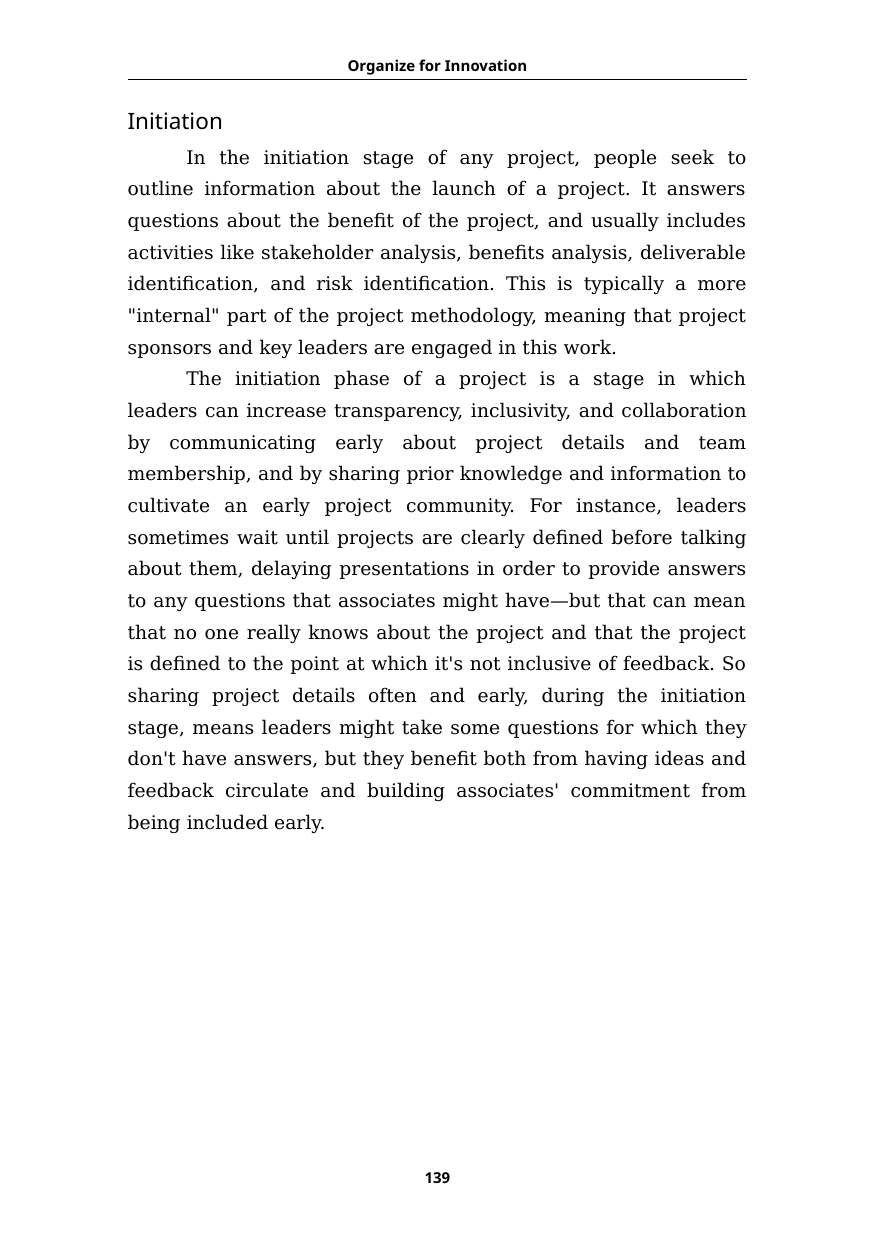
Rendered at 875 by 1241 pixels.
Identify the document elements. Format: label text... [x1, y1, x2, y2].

text In the initiation stage of any project, people seek to outline information about the launch of a project. It answers questions about the benefit of the project, and usually includes activities like stakeholder analysis, benefits analysis, deliverable identification, and risk identification. This is typically a more "internal" part of the project methodology, meaning that project sponsors and key leaders are engaged in this work. [127, 147, 747, 358]
text The initiation phase of a project is a stage in which leaders can increase transparency, inclusivity, and collaboration by communicating early about project details and team membership, and by sharing prior knowledge and information to cultivate an early project community. For instance, leaders sometimes wait until projects are clearly defined before talking about them, delaying presentations in order to provide answers to any questions that associates might have—but that can mean that no one really knows about the project and that the project is defined to the point at which it's not inclusive of feedback. So sharing project details often and early, during the initiation stage, means leaders might take some questions for which they don't have answers, but they benefit both from having ideas and feedback circulate and building associates' commitment from being included early. [127, 368, 747, 833]
subtitle Initiation [127, 109, 747, 135]
